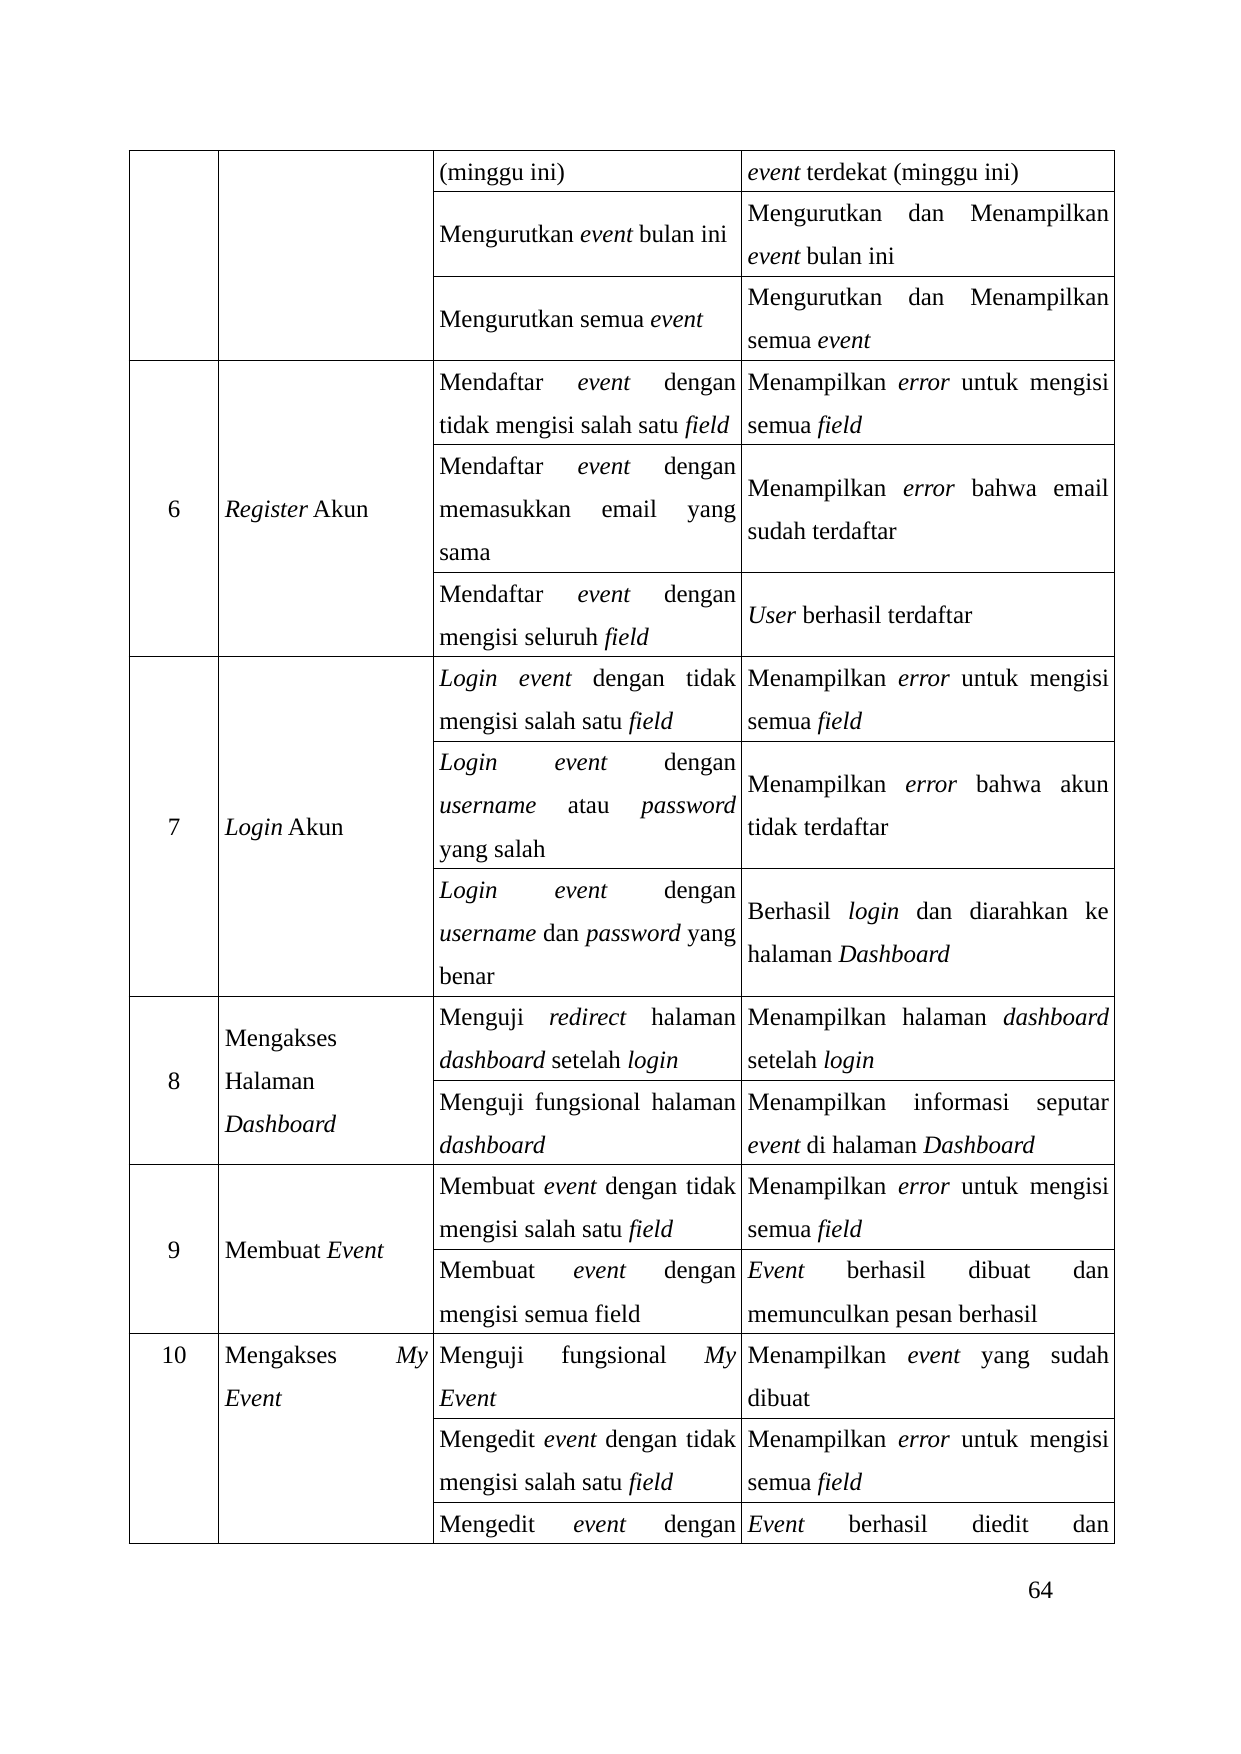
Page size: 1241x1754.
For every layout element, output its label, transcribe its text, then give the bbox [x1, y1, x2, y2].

table_cell Login event dengan username atau password yang salah [434, 742, 741, 868]
table_cell Menampilkan error bahwa email sudah terdaftar [742, 445, 1114, 572]
table_cell 8 [130, 997, 218, 1164]
table_cell Menampilkan error untuk mengisi semua field [742, 1419, 1114, 1502]
table_cell Mengedit event dengan tidak mengisi salah satu field [434, 1419, 741, 1502]
table_cell Event berhasil diedit dan [742, 1503, 1114, 1543]
table_cell Menampilkan informasi seputar event di halaman Dashboard [742, 1081, 1114, 1164]
table_cell Login event dengan tidak mengisi salah satu field [434, 657, 741, 741]
table_cell Menampilkan halaman dashboard setelah login [742, 997, 1114, 1080]
table_cell 9 [130, 1165, 218, 1333]
table_cell Register Akun [219, 361, 433, 656]
table_cell Menampilkan error untuk mengisi semua field [742, 657, 1114, 741]
table_cell Event berhasil dibuat dan memunculkan pesan berhasil [742, 1250, 1114, 1333]
table_cell Mengurutkan event bulan ini [434, 192, 741, 276]
table_cell User berhasil terdaftar [742, 573, 1114, 656]
table_cell Menampilkan event yang sudah dibuat [742, 1334, 1114, 1417]
table_cell Login Akun [219, 657, 433, 996]
table_cell Menguji redirect halaman dashboard setelah login [434, 997, 741, 1080]
table_cell (minggu ini) [434, 151, 741, 191]
table_cell Mengakses My Event [219, 1334, 433, 1543]
table_cell event terdekat (minggu ini) [742, 151, 1114, 191]
table_cell Membuat event dengan mengisi semua field [434, 1250, 741, 1333]
table_cell Menguji fungsional My Event [434, 1334, 741, 1417]
table_cell [219, 151, 433, 360]
table_cell Menampilkan error bahwa akun tidak terdaftar [742, 742, 1114, 868]
table_cell Login event dengan username dan password yang benar [434, 869, 741, 996]
table_cell Mengurutkan dan Menampilkan event bulan ini [742, 192, 1114, 276]
table_cell Menguji fungsional halaman dashboard [434, 1081, 741, 1164]
table_cell 6 [130, 361, 218, 656]
table_cell Menampilkan error untuk mengisi semua field [742, 361, 1114, 444]
table_cell Mendaftar event dengan memasukkan email yang sama [434, 445, 741, 572]
table_cell Mendaftar event dengan tidak mengisi salah satu field [434, 361, 741, 444]
table_cell Mengedit event dengan [434, 1503, 741, 1543]
table_cell 7 [130, 657, 218, 996]
table_cell Mendaftar event dengan mengisi seluruh field [434, 573, 741, 656]
table_cell Berhasil login dan diarahkan ke halaman Dashboard [742, 869, 1114, 996]
table_cell [130, 151, 218, 360]
table_cell Membuat Event [219, 1165, 433, 1333]
table_cell Menampilkan error untuk mengisi semua field [742, 1165, 1114, 1249]
table_cell Mengakses Halaman Dashboard [219, 997, 433, 1164]
table_cell Mengurutkan semua event [434, 277, 741, 360]
table_cell 10 [130, 1334, 218, 1543]
table_cell Membuat event dengan tidak mengisi salah satu field [434, 1165, 741, 1249]
table_cell Mengurutkan dan Menampilkan semua event [742, 277, 1114, 360]
